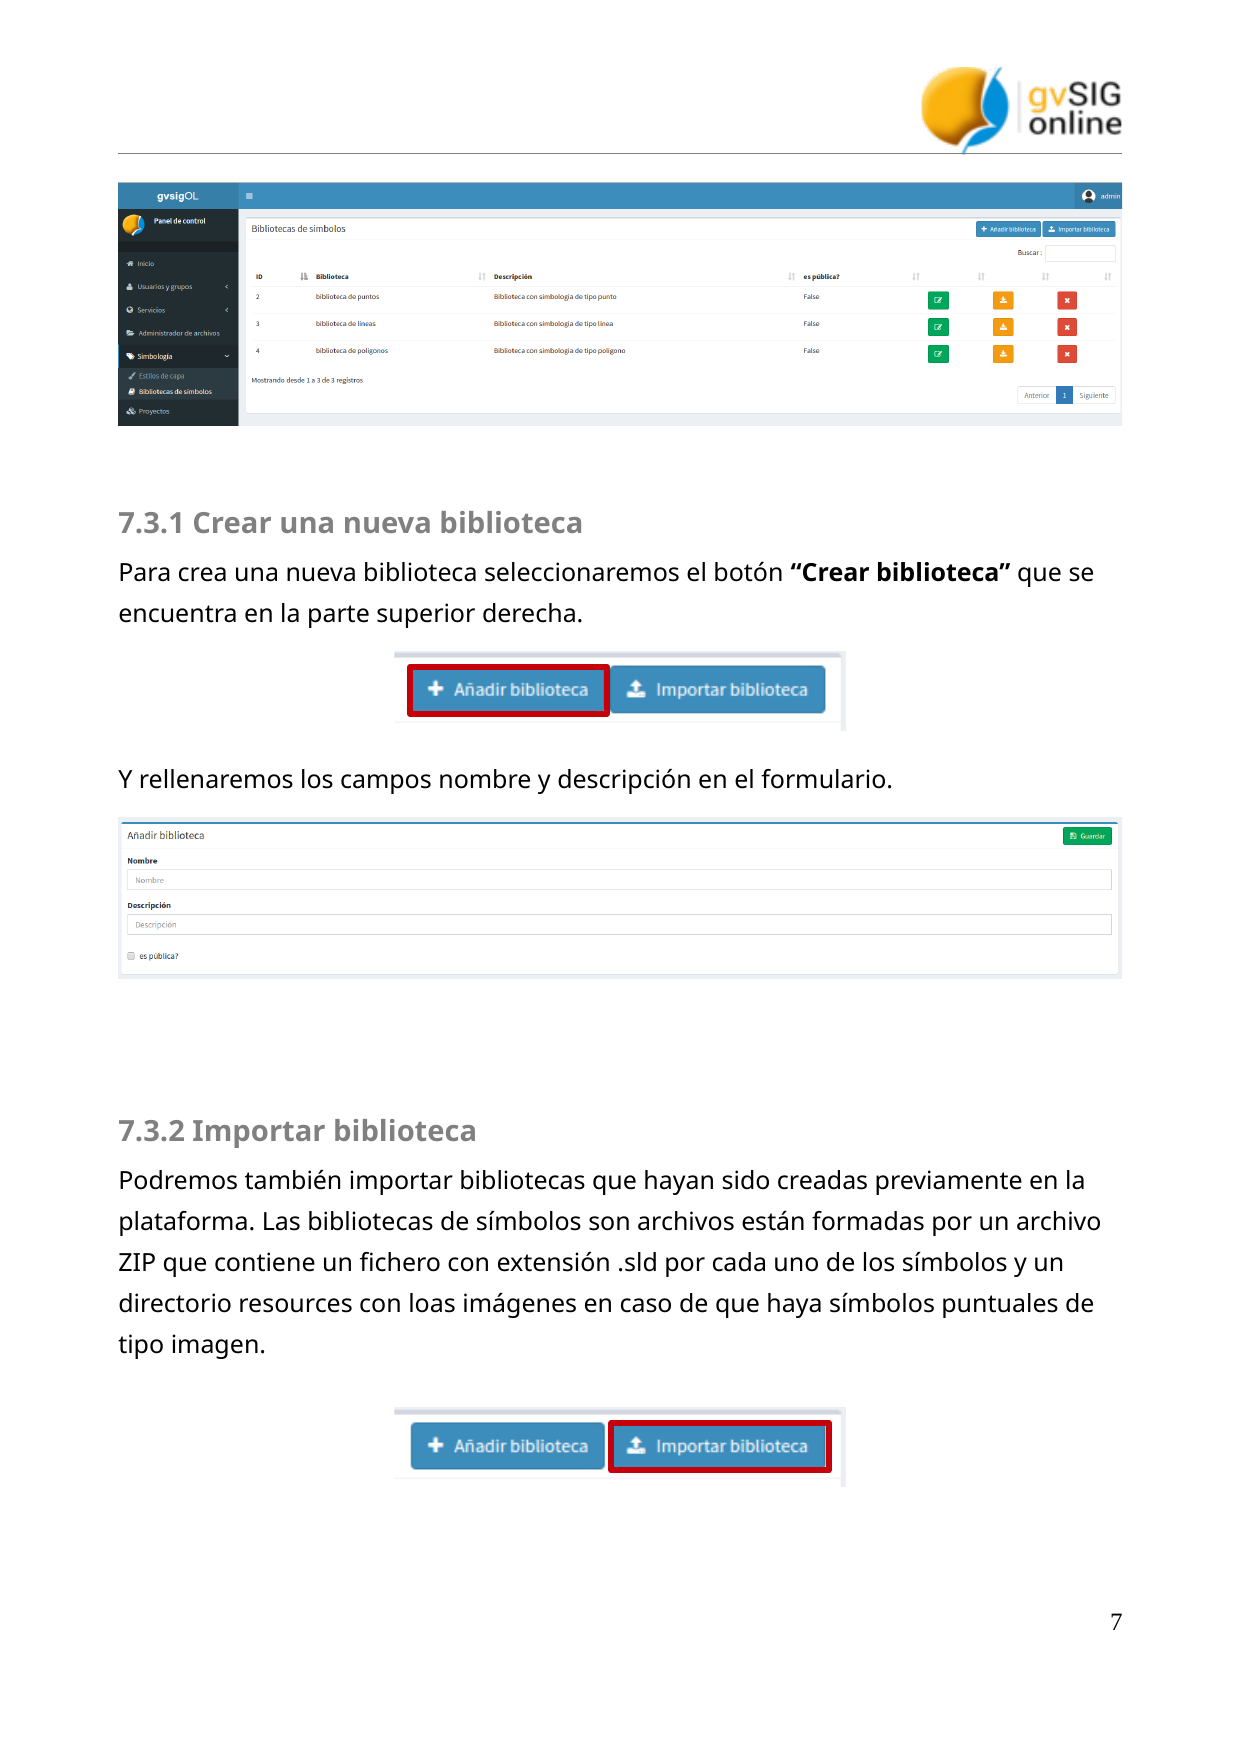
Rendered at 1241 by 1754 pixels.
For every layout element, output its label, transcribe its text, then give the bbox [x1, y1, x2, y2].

subtitle 7.3.2 Importar biblioteca [118, 1111, 1122, 1150]
text Podremos también importar bibliotecas que hayan sido creadas previamente en la plataforma. Las bibliotecas de símbolos son archivos están formadas por un archivo ZIP que contiene un fichero con extensión .sld por cada uno de los símbolos y un directorio resources con loas imágenes en caso de que haya símbolos puntuales de tipo imagen. [118, 1163, 1122, 1360]
picture [394, 1407, 846, 1487]
picture [921, 67, 1122, 155]
subtitle 7.3.1 Crear una nueva biblioteca [118, 503, 1122, 542]
text Para crea una nueva biblioteca seleccionaremos el botón “Crear biblioteca” que se encuentra en la parte superior derecha. [118, 555, 1122, 630]
picture [394, 651, 846, 731]
picture [118, 817, 1123, 979]
picture [118, 182, 1123, 426]
text Y rellenaremos los campos nombre y descripción en el formulario. [118, 762, 1122, 796]
